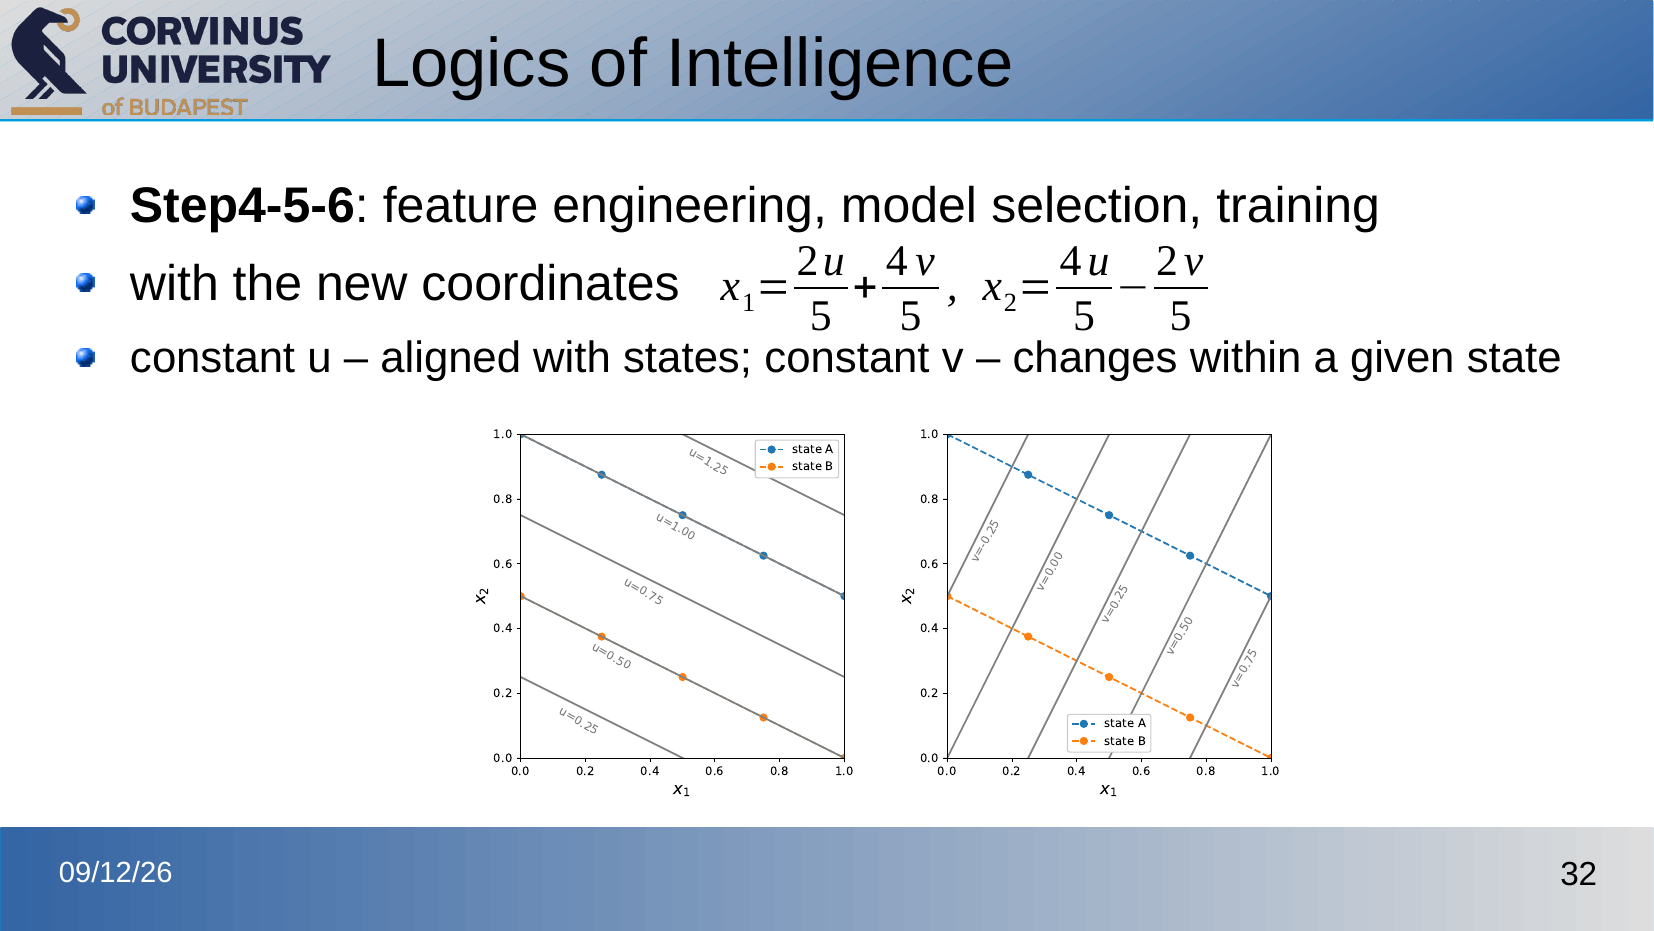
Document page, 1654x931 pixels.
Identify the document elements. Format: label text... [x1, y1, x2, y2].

picture [11, 7, 331, 115]
picture [378, 768, 1388, 805]
chart [717, 236, 1211, 340]
title Logics of Intelligence [372, 23, 1625, 103]
list Step4-5-6: feature engineering, model selection, training with the new coordinates constant u – aligned with states; constant v – changes within a given state [59, 177, 1595, 768]
